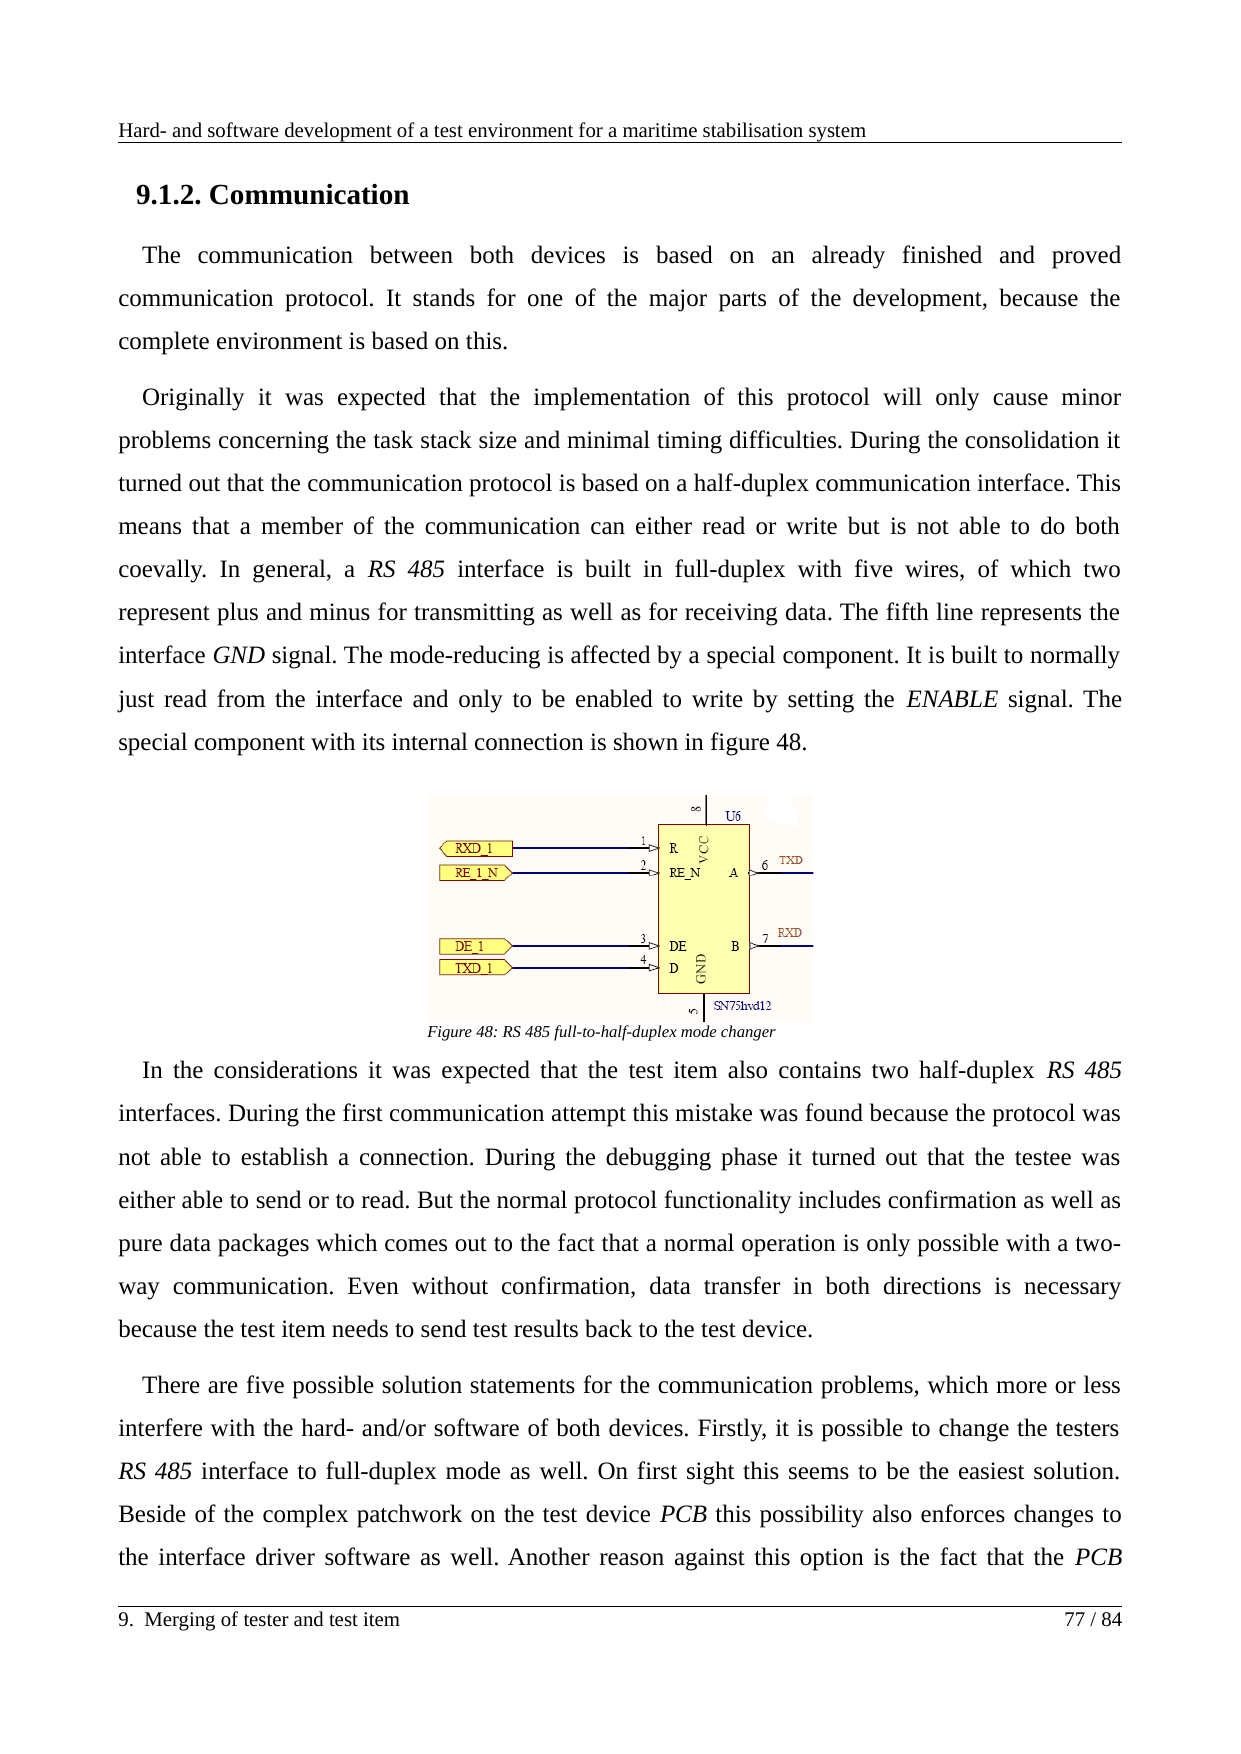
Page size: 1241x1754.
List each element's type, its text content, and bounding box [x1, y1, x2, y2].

text In the considerations it was expected that the test item also contains two half-duplex RS 485 interfaces. During the first communication attempt this mistake was found because the protocol was not able to establish a connection. During the debugging phase it turned out that the testee was either able to send or to read. But the normal protocol functionality includes confirmation as well as pure data packages which comes out to the fact that a normal operation is only possible with a two-way communication. Even without confirmation, data transfer in both directions is necessary because the test item needs to send test results back to the test device. [118, 782, 1122, 1343]
picture [427, 795, 814, 1022]
text The communication between both devices is based on an already finished and proved communication protocol. It stands for one of the major parts of the development, because the complete environment is based on this. [118, 240, 1122, 355]
text Originally it was expected that the implementation of this protocol will only cause minor problems concerning the task stack size and minimal timing difficulties. During the consolidation it turned out that the communication protocol is based on a half-duplex communication interface. This means that a member of the communication can either read or write but is not able to do both coevally. In general, a RS 485 interface is built in full-duplex with five wires, of which two represent plus and minus for transmitting as well as for receiving data. The fifth line represents the interface GND signal. The mode-reducing is affected by a special component. It is built to normally just read from the interface and only to be enabled to write by setting the ENABLE signal. The special component with its internal connection is shown in figure 48. [118, 382, 1122, 756]
text There are five possible solution statements for the communication problems, which more or less interfere with the hard- and/or software of both devices. Firstly, it is possible to change the testers RS 485 interface to full-duplex mode as well. On first sight this seems to be the easiest solution. Beside of the complex patchwork on the test device PCB this possibility also enforces changes to the interface driver software as well. Another reason against this option is the fact that the PCB [118, 1370, 1122, 1571]
text Figure 48: RS 485 full-to-half-duplex mode changer [427, 1022, 813, 1041]
subtitle Communication [118, 177, 1122, 211]
